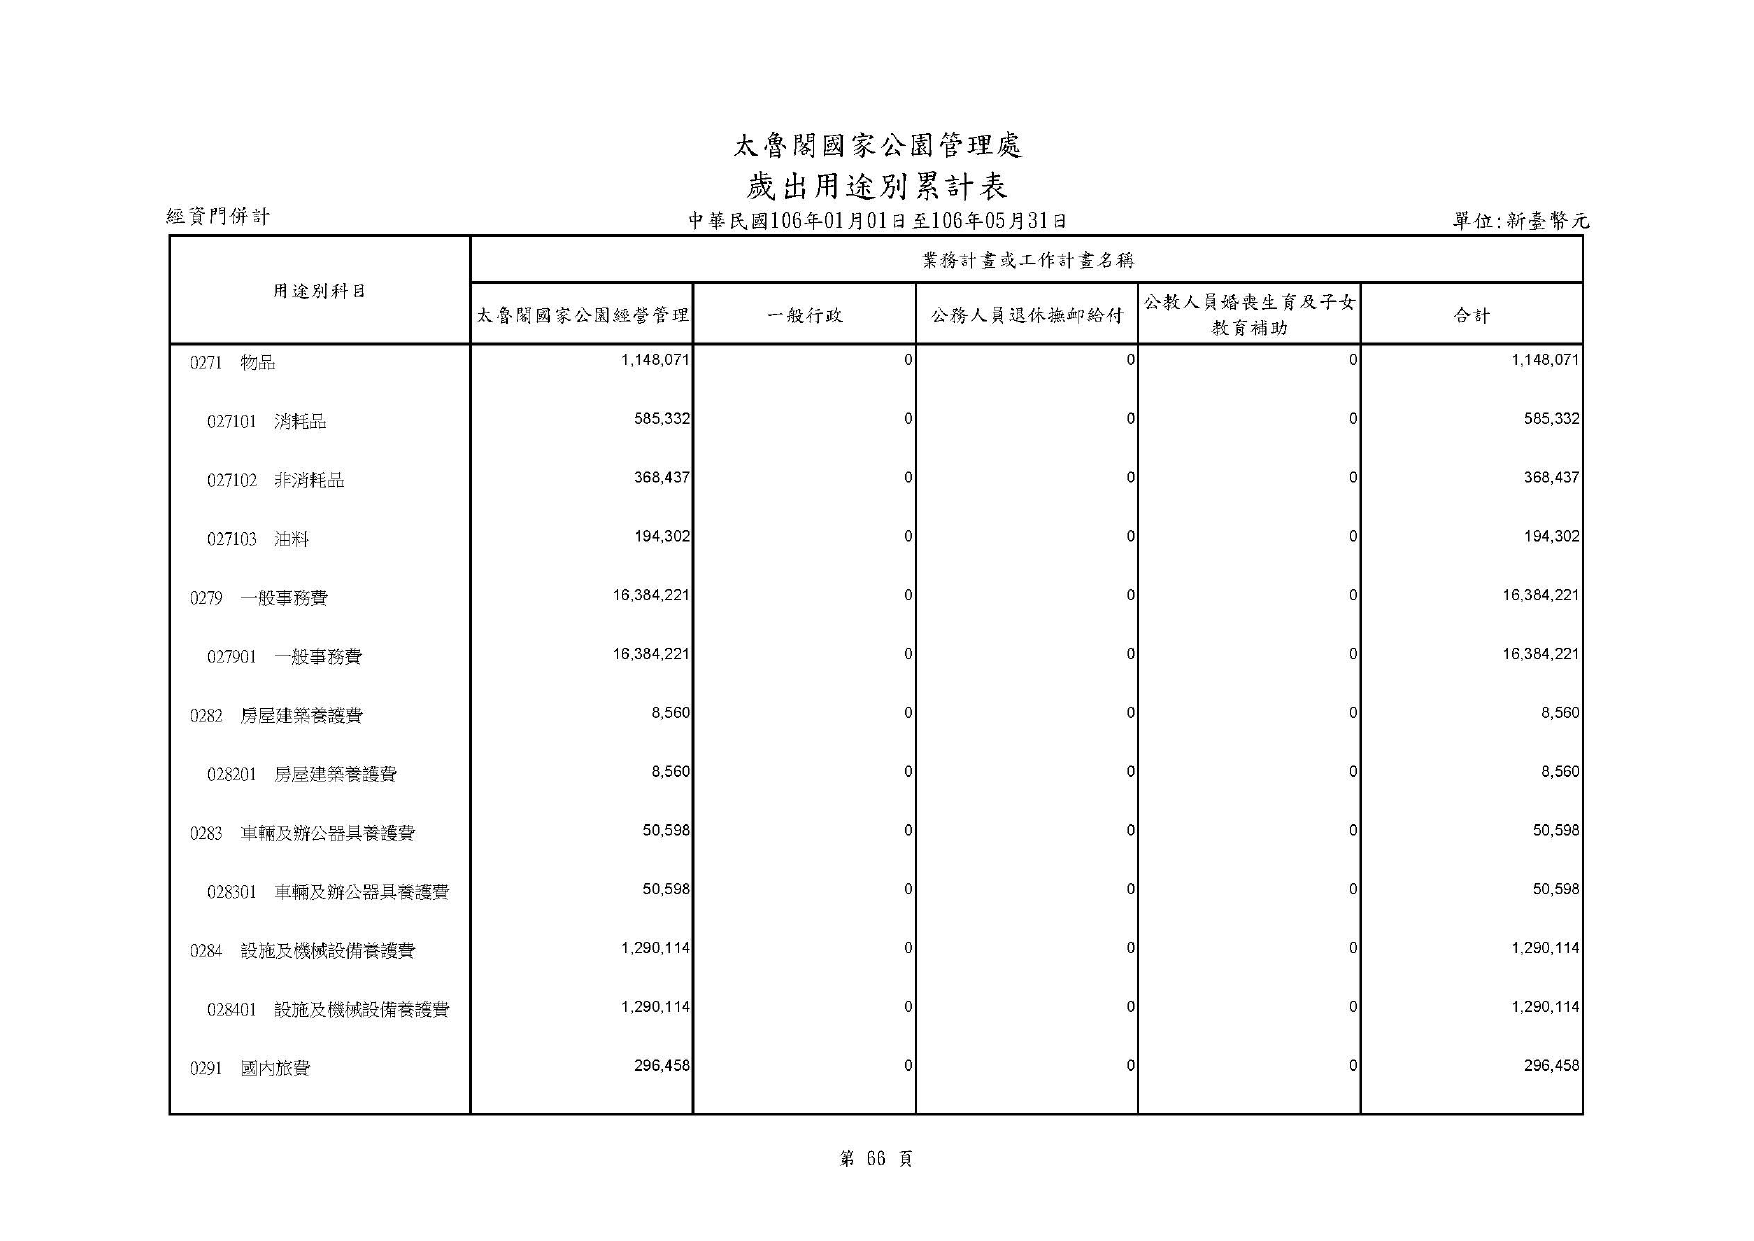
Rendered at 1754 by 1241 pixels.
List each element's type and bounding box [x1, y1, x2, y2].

picture [59, 59, 1695, 1216]
